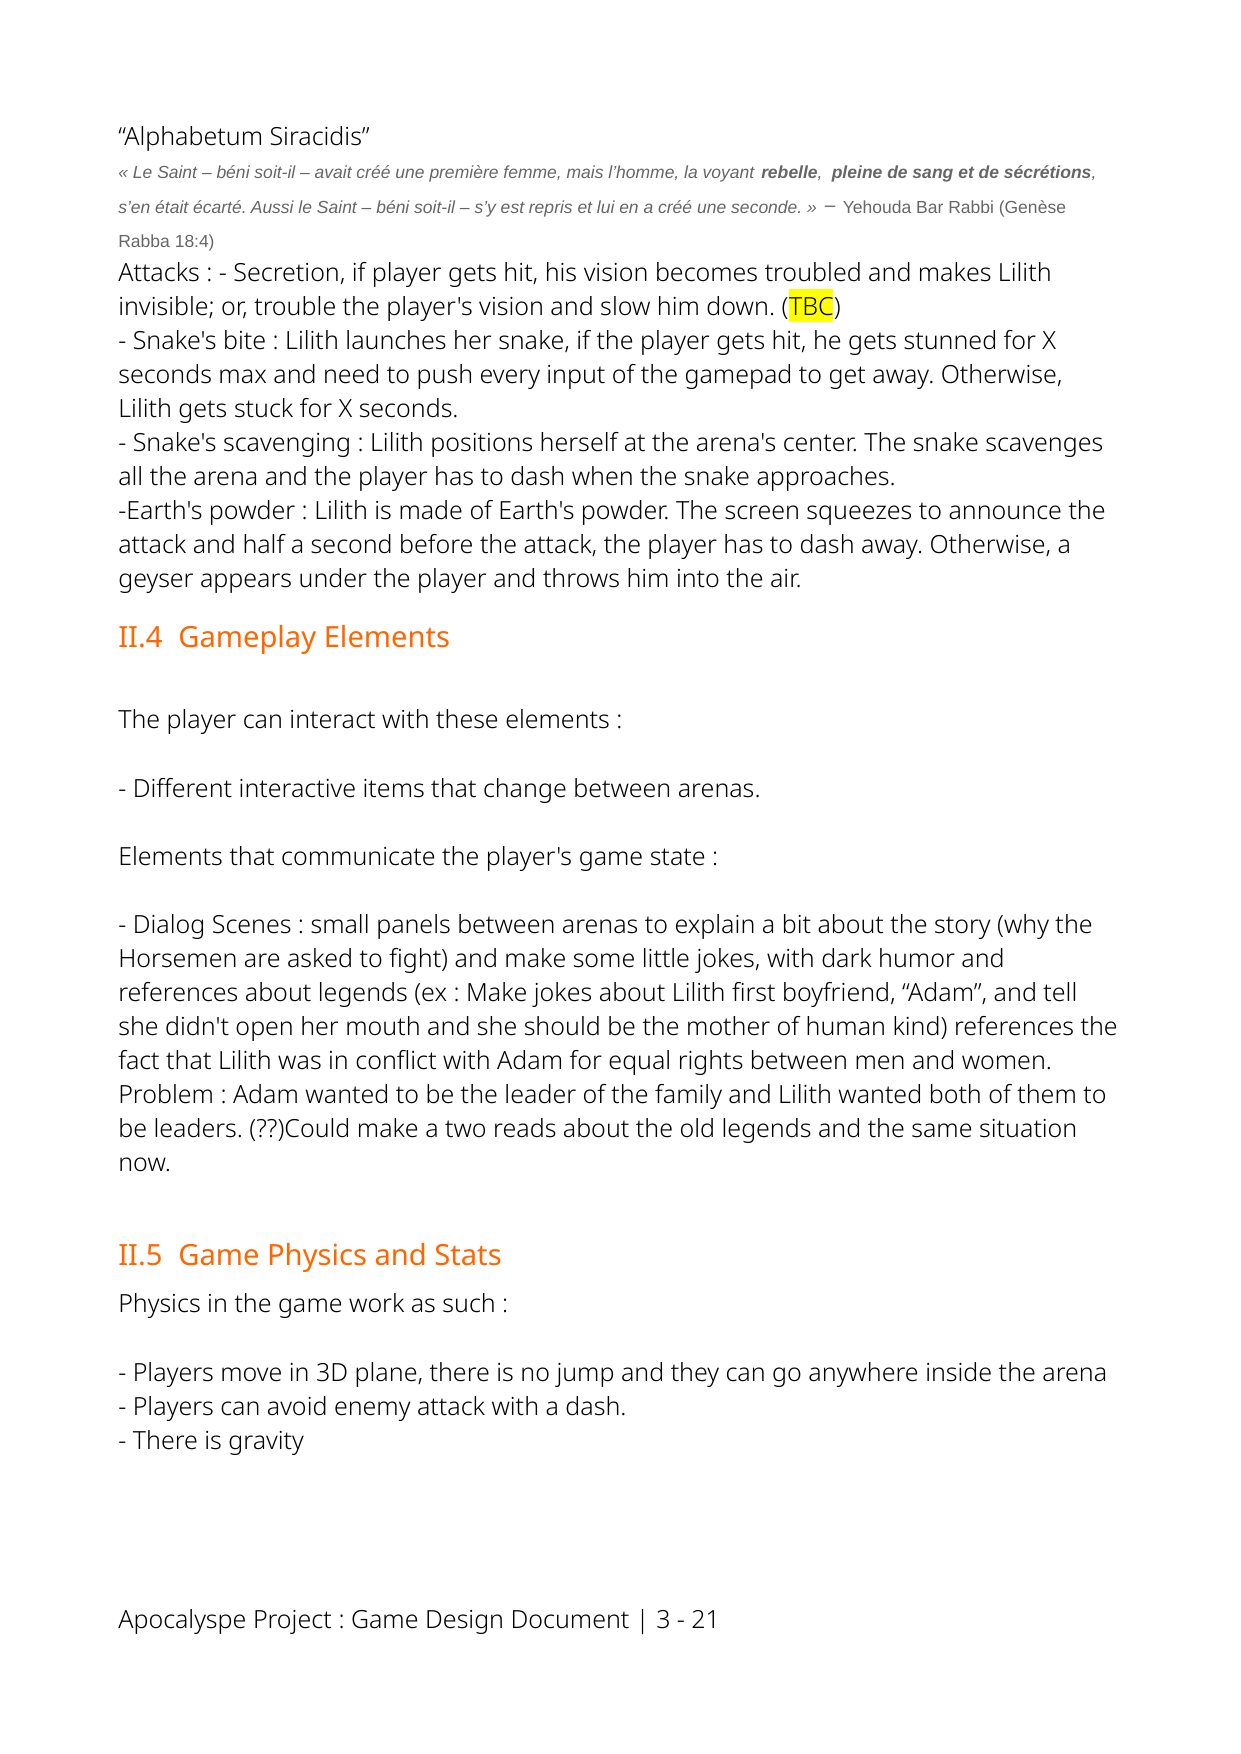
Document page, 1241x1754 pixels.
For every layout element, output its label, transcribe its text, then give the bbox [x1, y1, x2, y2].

text - Snake's bite : Lilith launches her snake, if the player gets hit, he gets stunned for X seconds max and need to push every input of the gamepad to get away. Otherwise, Lilith gets stuck for X seconds. [118, 322, 1122, 425]
subtitle Game Physics and Stats [118, 1234, 1122, 1273]
text Attacks : - Secretion, if player gets hit, his vision becomes troubled and makes Lilith invisible; or, trouble the player's vision and slow him down. (TBC) [118, 254, 1122, 322]
text - Players can avoid enemy attack with a dash. [118, 1388, 1122, 1422]
text « Le Saint – béni soit-il – avait créé une première femme, mais l’homme, la voyant rebelle, pleine de sang et de sécrétions, s’en était écarté. Aussi le Saint – béni soit-il – s’y est repris et lui en a créé une seconde. » – Yehouda Bar Rabbi (Genèse Rabba 18:4) [118, 152, 1122, 254]
text - Different interactive items that change between arenas. [118, 770, 1122, 804]
subtitle Gameplay Elements [118, 616, 1122, 656]
text - Players move in 3D plane, there is no jump and they can go anywhere inside the arena [118, 1354, 1122, 1388]
text “Alphabetum Siracidis” [118, 118, 1122, 152]
text Elements that communicate the player's game state : [118, 838, 1122, 872]
text Physics in the game work as such : [118, 1286, 1122, 1320]
text - Dialog Scenes : small panels between arenas to explain a bit about the story (why the Horsemen are asked to fight) and make some little jokes, with dark humor and references about legends (ex : Make jokes about Lilith first boyfriend, “Adam”, and tell she didn't open her mouth and she should be the mother of human kind) references the fact that Lilith was in conflict with Adam for equal rights between men and women. Problem : Adam wanted to be the leader of the family and Lilith wanted both of them to be leaders. (??)Could make a two reads about the old legends and the same situation now. [118, 906, 1122, 1179]
text The player can interact with these elements : [118, 702, 1122, 736]
text - There is gravity [118, 1422, 1122, 1456]
text -Earth's powder : Lilith is made of Earth's powder. The screen squeezes to announce the attack and half a second before the attack, the player has to dash away. Otherwise, a geyser appears under the player and throws him into the air. [118, 493, 1122, 595]
text - Snake's scavenging : Lilith positions herself at the arena's center. The snake scavenges all the arena and the player has to dash when the snake approaches. [118, 425, 1122, 493]
